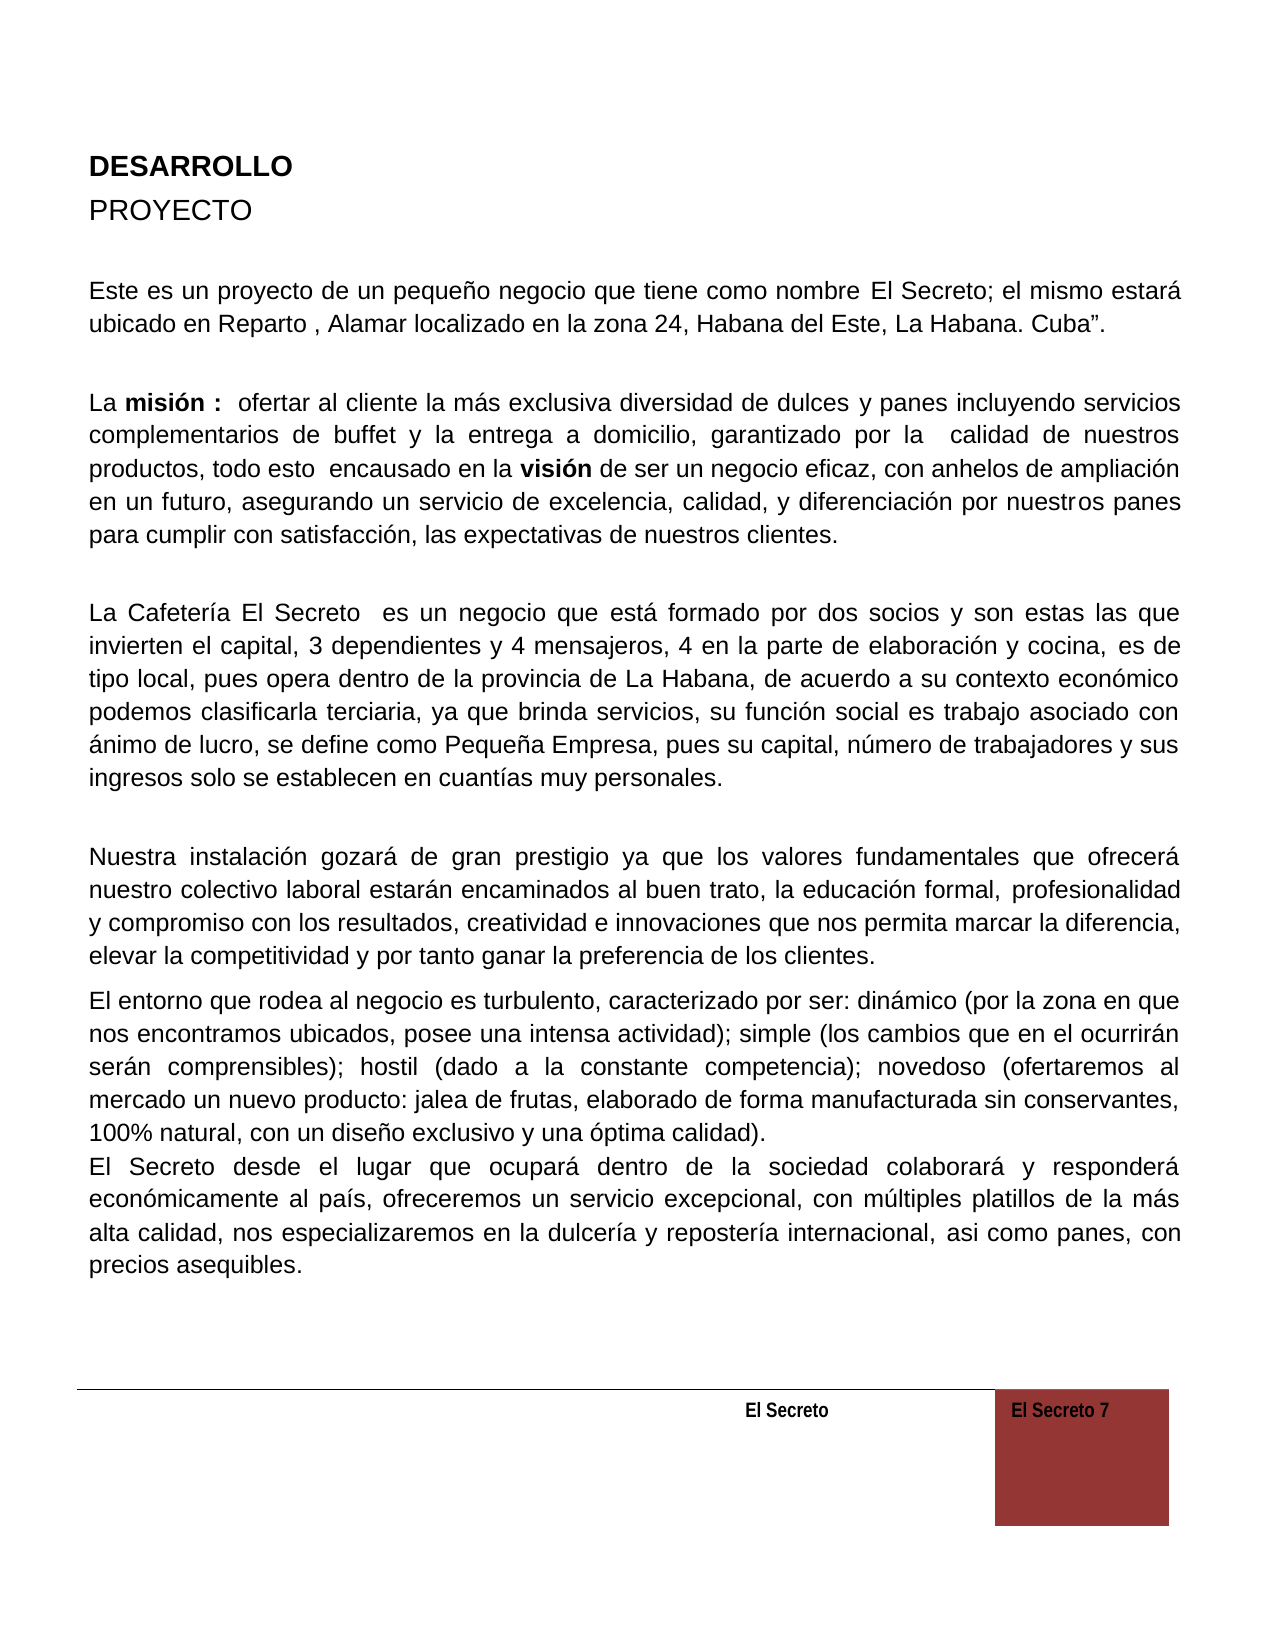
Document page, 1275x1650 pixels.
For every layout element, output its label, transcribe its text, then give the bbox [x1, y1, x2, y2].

text PROYECTO [89, 193, 1181, 227]
text La misión : ofertar al cliente la más exclusiva diversidad de dulces y panes incluyendo servicios complementarios de buffet y la entrega a domicilio, garantizado por la calidad de nuestros productos, todo esto encausado en la visión de ser un negocio eficaz, con anhelos de ampliación en un futuro, asegurando un servicio de excelencia, calidad, y diferenciación por nuestros panes para cumplir con satisfacción, las expectativas de nuestros clientes. [89, 387, 1181, 581]
text Este es un proyecto de un pequeño negocio que tiene como nombre El Secreto; el mismo estará ubicado en Reparto , Alamar localizado en la zona 24, Habana del Este, La Habana. Cuba”. [89, 276, 1181, 371]
text El entorno que rodea al negocio es turbulento, caracterizado por ser: dinámico (por la zona en que nos encontramos ubicados, posee una intensa actividad); simple (los cambios que en el ocurrirán serán comprensibles); hostil (dado a la constante competencia); novedoso (ofertaremos al mercado un nuevo producto: jalea de frutas, elaborado de forma manufacturada sin conservantes, 100% natural, con un diseño exclusivo y una óptima calidad). [89, 986, 1181, 1147]
subtitle DESARROLLO [89, 148, 1181, 182]
text La Cafetería El Secreto es un negocio que está formado por dos socios y son estas las que invierten el capital, 3 dependientes y 4 mensajeros, 4 en la parte de elaboración y cocina, es de tipo local, pues opera dentro de la provincia de La Habana, de acuerdo a su contexto económico podemos clasificarla terciaria, ya que brinda servicios, su función social es trabajo asociado con ánimo de lucro, se define como Pequeña Empresa, pues su capital, número de trabajadores y sus ingresos solo se establecen en cuantías muy personales. [89, 598, 1181, 825]
text Nuestra instalación gozará de gran prestigio ya que los valores fundamentales que ofrecerá nuestro colectivo laboral estarán encaminados al buen trato, la educación formal, profesionalidad y compromiso con los resultados, creatividad e innovaciones que nos permita marcar la diferencia, elevar la competitividad y por tanto ganar la preferencia de los clientes. [89, 842, 1181, 969]
text El Secreto desde el lugar que ocupará dentro de la sociedad colaborará y responderá económicamente al país, ofreceremos un servicio excepcional, con múltiples platillos de la más alta calidad, nos especializaremos en la dulcería y repostería internacional, asi como panes, con precios asequibles. [89, 1151, 1181, 1279]
